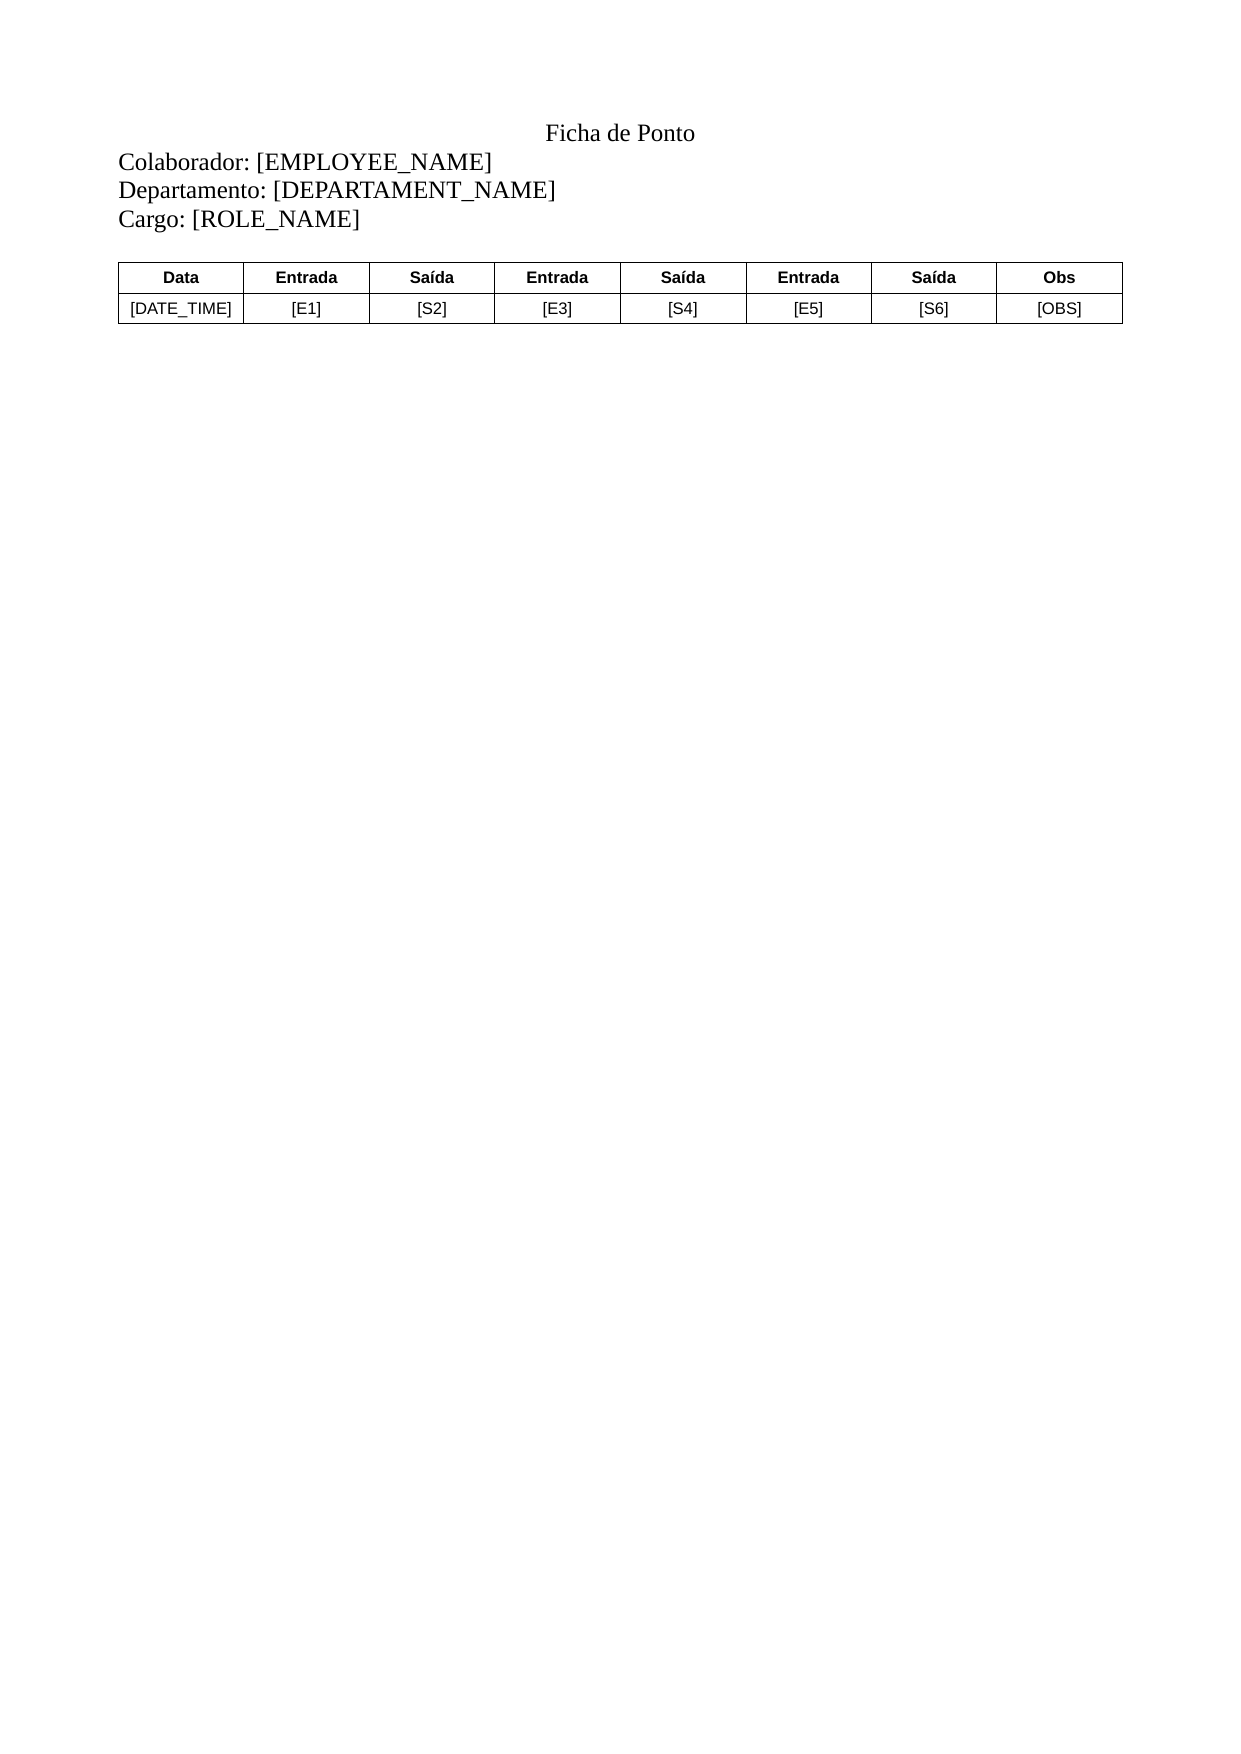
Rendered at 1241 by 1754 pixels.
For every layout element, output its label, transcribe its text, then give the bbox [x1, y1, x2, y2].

table_cell [DATE_TIME] [119, 294, 243, 323]
table_cell [S6] [872, 294, 996, 323]
table_cell [E3] [495, 294, 620, 323]
text Colaborador: [EMPLOYEE_NAME] [118, 147, 1122, 176]
table_header Entrada [747, 263, 871, 293]
table_cell [OBS] [997, 294, 1122, 323]
table_header Saída [621, 263, 746, 293]
table_cell [E1] [244, 294, 369, 323]
table_cell [E5] [747, 294, 871, 323]
text Cargo: [ROLE_NAME] [118, 204, 1122, 233]
text Departamento: [DEPARTAMENT_NAME] [118, 176, 1122, 204]
table_cell [S4] [621, 294, 746, 323]
table_header Obs [997, 263, 1122, 293]
table_header Saída [872, 263, 996, 293]
table_header Saída [370, 263, 494, 293]
table_cell [S2] [370, 294, 494, 323]
table_header Entrada [244, 263, 369, 293]
table_header Entrada [495, 263, 620, 293]
table_header Data [119, 263, 243, 293]
text Ficha de Ponto [118, 118, 1122, 147]
